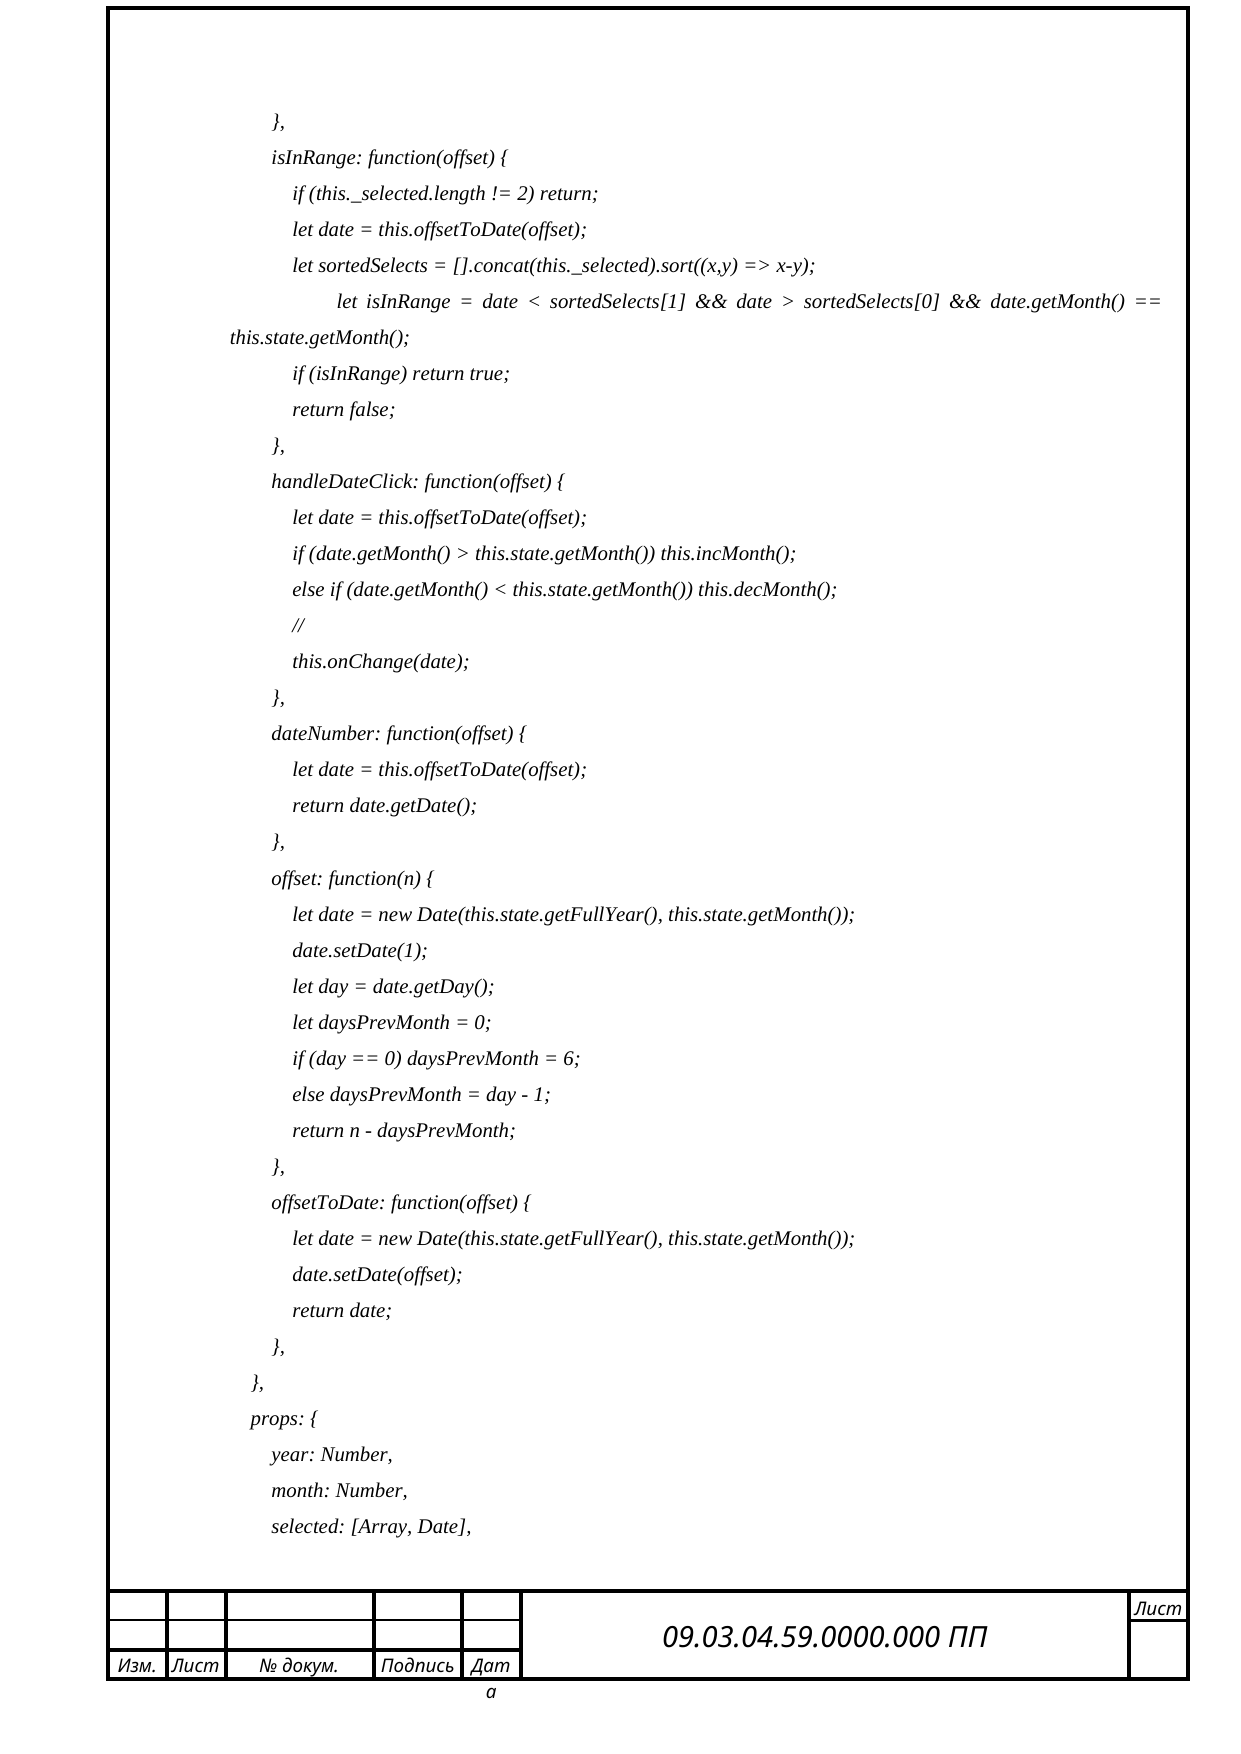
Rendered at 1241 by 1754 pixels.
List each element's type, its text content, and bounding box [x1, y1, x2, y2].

text selected: [Array, Date], [229, 1514, 1163, 1538]
text let date = new Date(this.state.getFullYear(), this.state.getMonth()); [229, 901, 1163, 926]
text return date; [229, 1298, 1163, 1322]
text // [229, 613, 1163, 637]
text }, [229, 1154, 1163, 1178]
text if (isInRange) return true; [229, 361, 1163, 385]
text handleDateClick: function(offset) { [229, 469, 1163, 493]
text }, [229, 829, 1163, 853]
text year: Number, [229, 1442, 1163, 1466]
text return false; [229, 397, 1163, 421]
text offsetToDate: function(offset) { [229, 1190, 1163, 1214]
text if (day == 0) daysPrevMonth = 6; [229, 1046, 1163, 1070]
text }, [229, 1370, 1163, 1394]
text }, [229, 108, 1163, 133]
text }, [229, 433, 1163, 457]
text month: Number, [229, 1478, 1163, 1502]
text }, [229, 685, 1163, 709]
text let date = this.offsetToDate(offset); [229, 505, 1163, 529]
text else daysPrevMonth = day - 1; [229, 1082, 1163, 1106]
text return date.getDate(); [229, 793, 1163, 817]
text offset: function(n) { [229, 865, 1163, 889]
text let sortedSelects = [].concat(this._selected).sort((x,y) => x-y); [229, 253, 1163, 277]
text let daysPrevMonth = 0; [229, 1009, 1163, 1034]
text dateNumber: function(offset) { [229, 721, 1163, 745]
text }, [229, 1334, 1163, 1358]
text return n - daysPrevMonth; [229, 1118, 1163, 1142]
text if (this._selected.length != 2) return; [229, 181, 1163, 205]
text let date = new Date(this.state.getFullYear(), this.state.getMonth()); [229, 1226, 1163, 1250]
text date.setDate(1); [229, 937, 1163, 962]
text let date = this.offsetToDate(offset); [229, 217, 1163, 241]
text if (date.getMonth() > this.state.getMonth()) this.incMonth(); [229, 541, 1163, 565]
text this.onChange(date); [229, 649, 1163, 673]
text let date = this.offsetToDate(offset); [229, 757, 1163, 781]
text isInRange: function(offset) { [229, 144, 1163, 169]
text else if (date.getMonth() < this.state.getMonth()) this.decMonth(); [229, 577, 1163, 601]
text props: { [229, 1406, 1163, 1430]
text date.setDate(offset); [229, 1262, 1163, 1286]
text let isInRange = date < sortedSelects[1] && date > sortedSelects[0] && date.getMonth() == this.state.getMonth(); [229, 289, 1163, 349]
text let day = date.getDay(); [229, 973, 1163, 998]
